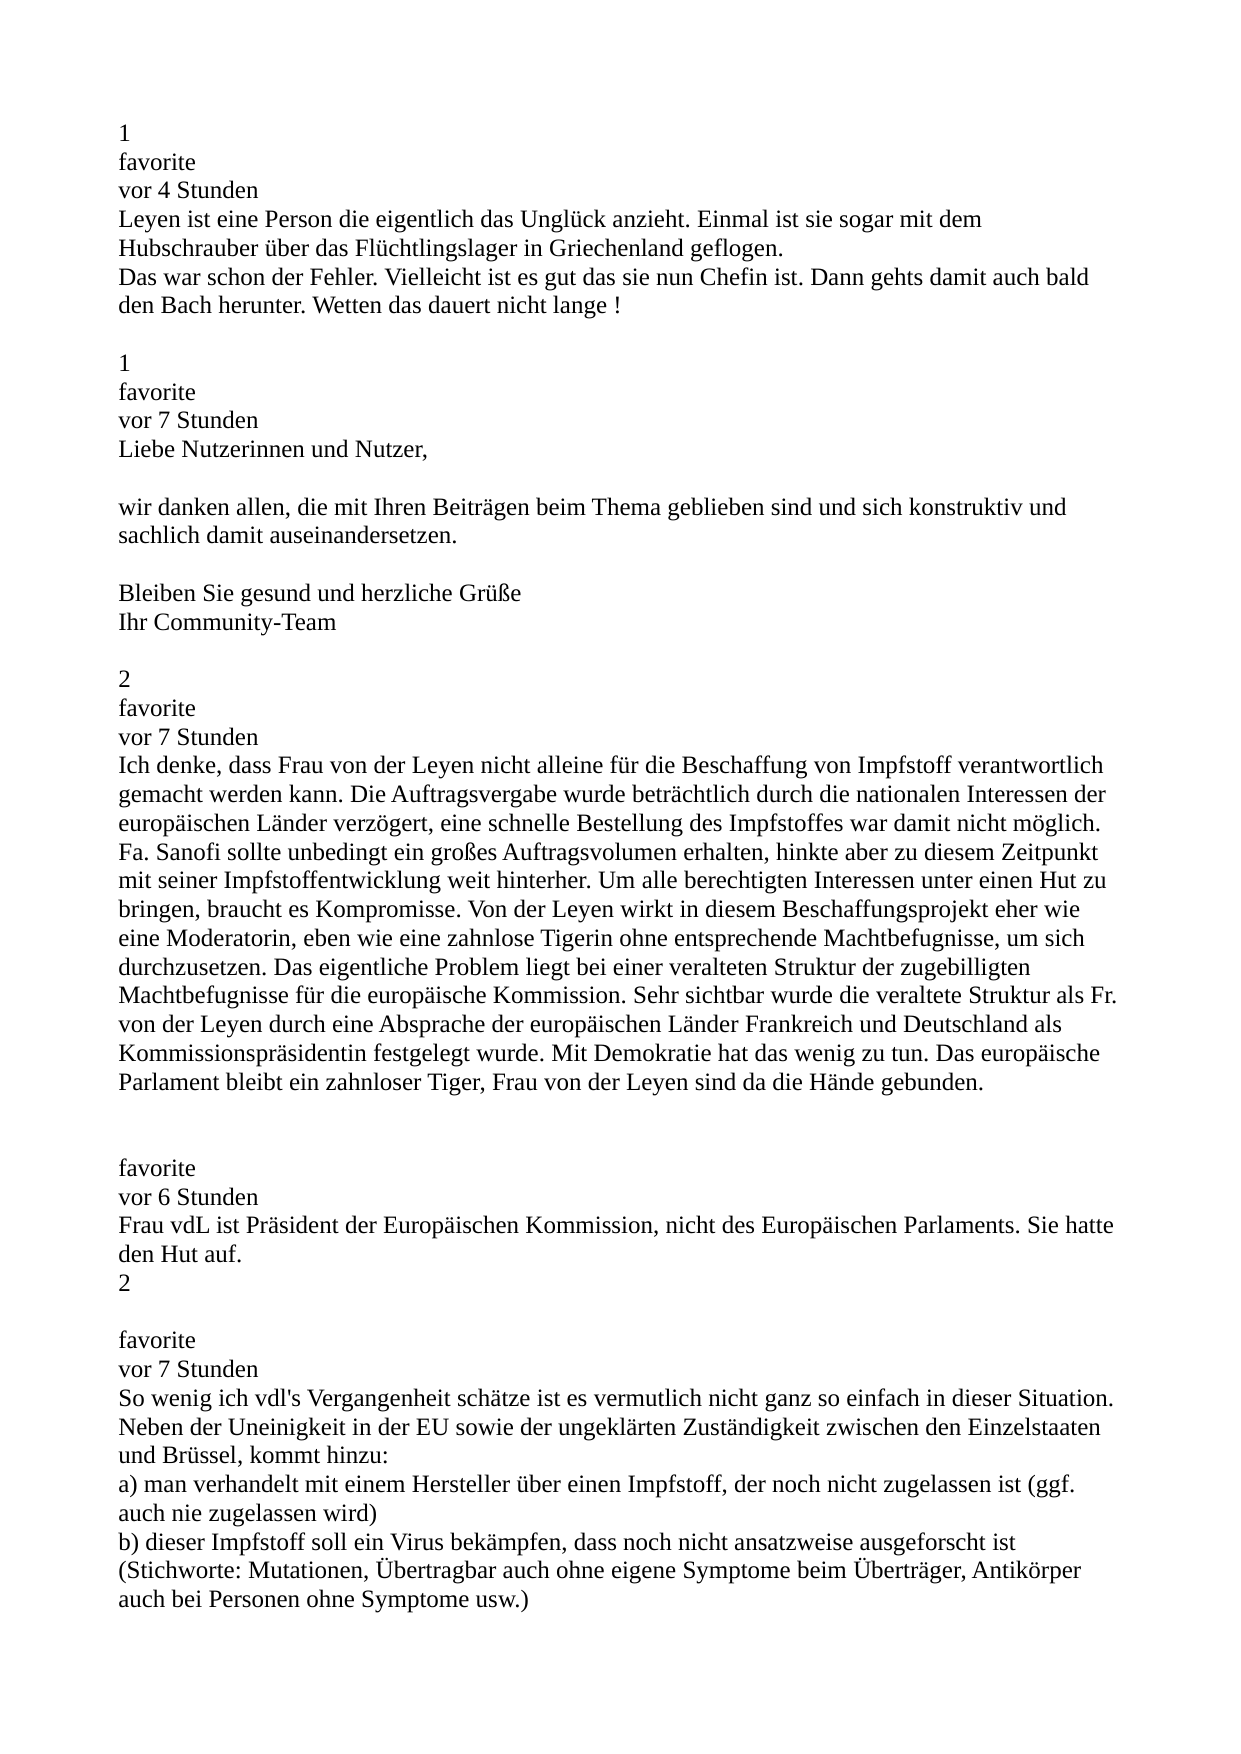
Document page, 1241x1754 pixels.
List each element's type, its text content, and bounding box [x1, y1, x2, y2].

text Ich denke, dass Frau von der Leyen nicht alleine für die Beschaffung von Impfstoff verantwortlich gemacht werden kann. Die Auftragsvergabe wurde beträchtlich durch die nationalen Interessen der europäischen Länder verzögert, eine schnelle Bestellung des Impfstoffes war damit nicht möglich. Fa. Sanofi sollte unbedingt ein großes Auftragsvolumen erhalten, hinkte aber zu diesem Zeitpunkt mit seiner Impfstoffentwicklung weit hinterher. Um alle berechtigten Interessen unter einen Hut zu bringen, braucht es Kompromisse. Von der Leyen wirkt in diesem Beschaffungsprojekt eher wie eine Moderatorin, eben wie eine zahnlose Tigerin ohne entsprechende Machtbefugnisse, um sich durchzusetzen. Das eigentliche Problem liegt bei einer veralteten Struktur der zugebilligten Machtbefugnisse für die europäische Kommission. Sehr sichtbar wurde die veraltete Struktur als Fr. von der Leyen durch eine Absprache der europäischen Länder Frankreich und Deutschland als Kommissionspräsidentin festgelegt wurde. Mit Demokratie hat das wenig zu tun. Das europäische Parlament bleibt ein zahnloser Tiger, Frau von der Leyen sind da die Hände gebunden. [118, 751, 1122, 1096]
text Liebe Nutzerinnen und Nutzer, [118, 434, 1122, 463]
text vor 7 Stunden [118, 1354, 1122, 1383]
text vor 4 Stunden [118, 176, 1122, 204]
text b) dieser Impfstoff soll ein Virus bekämpfen, dass noch nicht ansatzweise ausgeforscht ist (Stichworte: Mutationen, Übertragbar auch ohne eigene Symptome beim Überträger, Antikörper auch bei Personen ohne Symptome usw.) [118, 1527, 1122, 1613]
text favorite [118, 1326, 1122, 1354]
text vor 6 Stunden [118, 1182, 1122, 1211]
text vor 7 Stunden [118, 722, 1122, 751]
text 1 [118, 348, 1122, 377]
text a) man verhandelt mit einem Hersteller über einen Impfstoff, der noch nicht zugelassen ist (ggf. auch nie zugelassen wird) [118, 1469, 1122, 1527]
text Bleiben Sie gesund und herzliche Grüße [118, 578, 1122, 607]
text So wenig ich vdl's Vergangenheit schätze ist es vermutlich nicht ganz so einfach in dieser Situation. Neben der Uneinigkeit in der EU sowie der ungeklärten Zuständigkeit zwischen den Einzelstaaten und Brüssel, kommt hinzu: [118, 1383, 1122, 1469]
text 2 [118, 664, 1122, 693]
text Ihr Community-Team [118, 607, 1122, 636]
text Das war schon der Fehler. Vielleicht ist es gut das sie nun Chefin ist. Dann gehts damit auch bald den Bach herunter. Wetten das dauert nicht lange ! [118, 262, 1122, 319]
text vor 7 Stunden [118, 406, 1122, 434]
text favorite [118, 693, 1122, 722]
text Frau vdL ist Präsident der Europäischen Kommission, nicht des Europäischen Parlaments. Sie hatte den Hut auf. [118, 1211, 1122, 1268]
text 1 [118, 118, 1122, 147]
text favorite [118, 1153, 1122, 1182]
text favorite [118, 147, 1122, 176]
text favorite [118, 377, 1122, 406]
text 2 [118, 1268, 1122, 1297]
text wir danken allen, die mit Ihren Beiträgen beim Thema geblieben sind und sich konstruktiv und sachlich damit auseinandersetzen. [118, 492, 1122, 549]
text Leyen ist eine Person die eigentlich das Unglück anzieht. Einmal ist sie sogar mit dem Hubschrauber über das Flüchtlingslager in Griechenland geflogen. [118, 204, 1122, 262]
